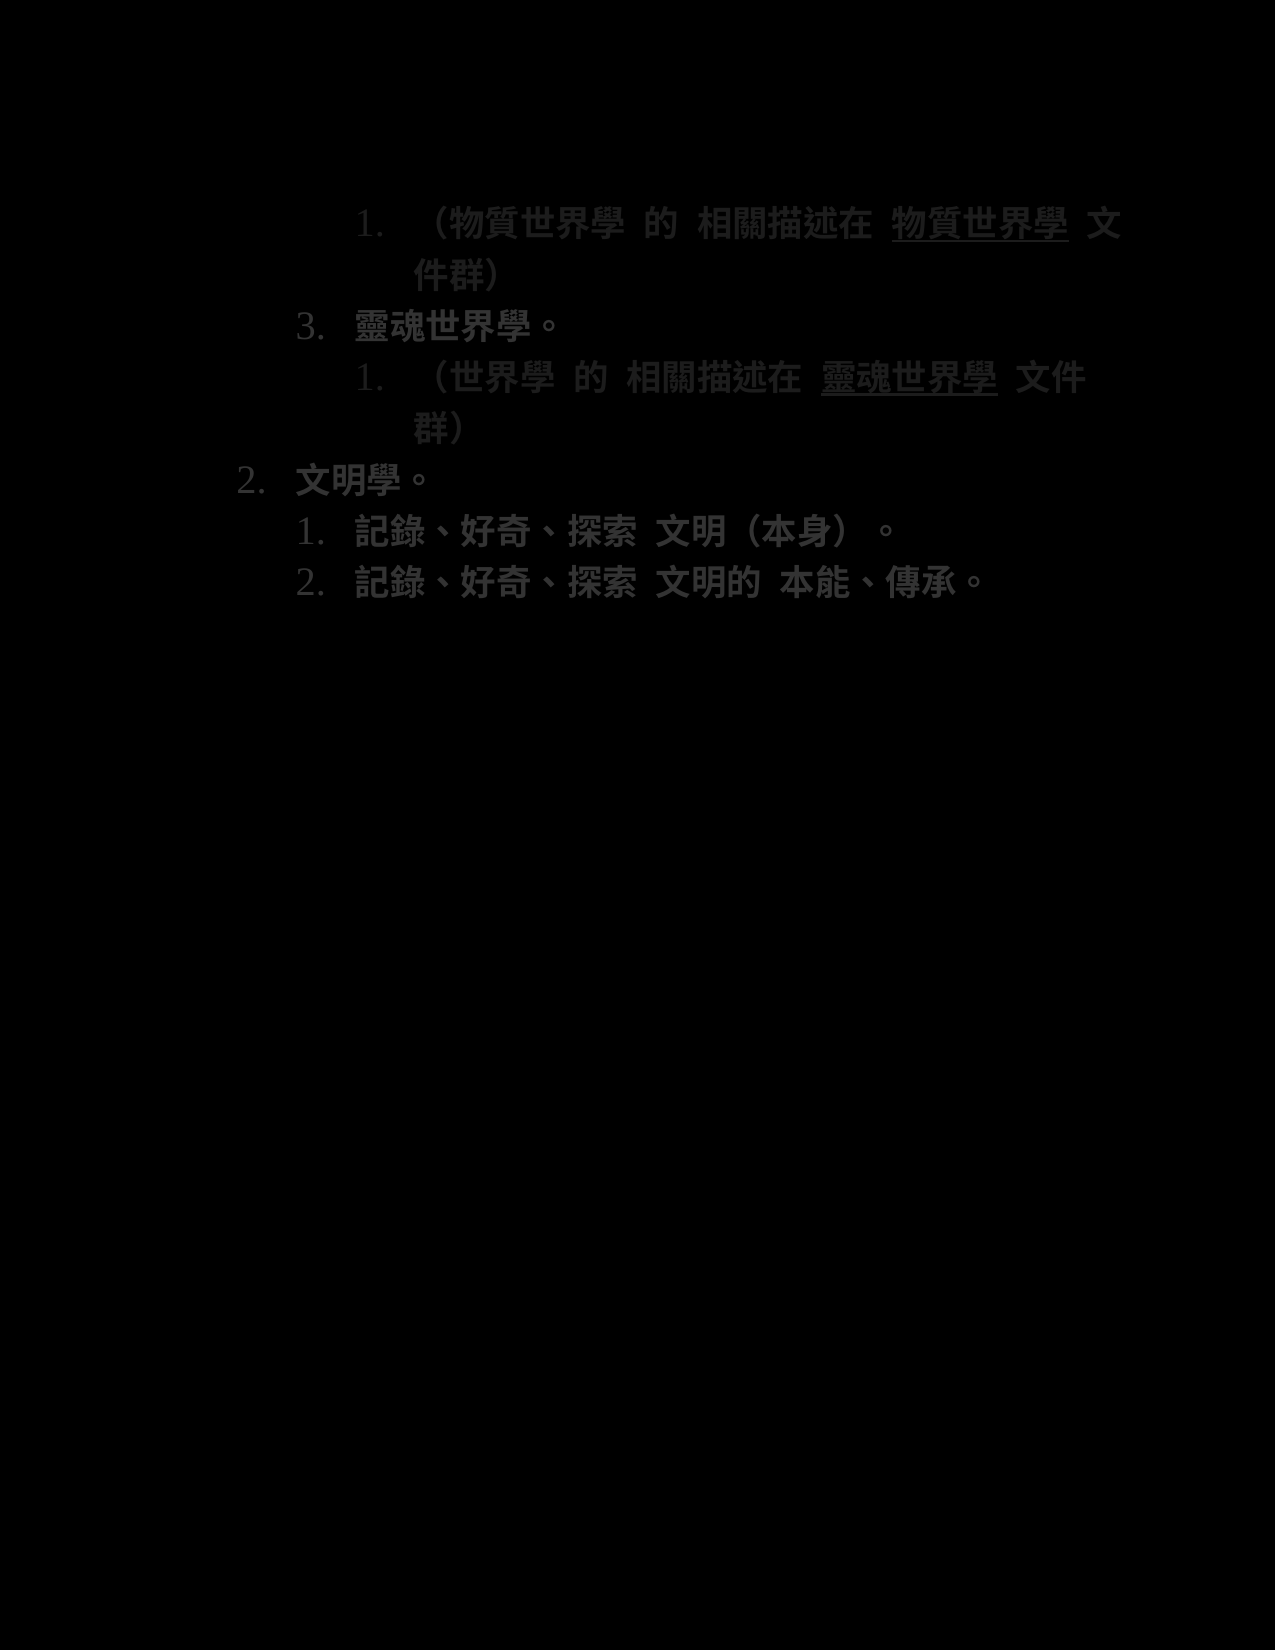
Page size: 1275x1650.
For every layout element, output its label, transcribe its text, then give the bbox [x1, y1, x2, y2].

list （物質世界學 的 相關描述在 物質世界學 文件群） [354, 196, 1157, 298]
list （世界學 的 相關描述在 靈魂世界學 文件群） [354, 349, 1157, 452]
list 記錄、好奇、探索 文明的 本能、傳承。 [295, 554, 1157, 606]
list 文明學。 [236, 452, 1157, 503]
list 靈魂世界學。 [295, 298, 1157, 349]
list 記錄、好奇、探索 文明（本身）。 [295, 503, 1157, 554]
